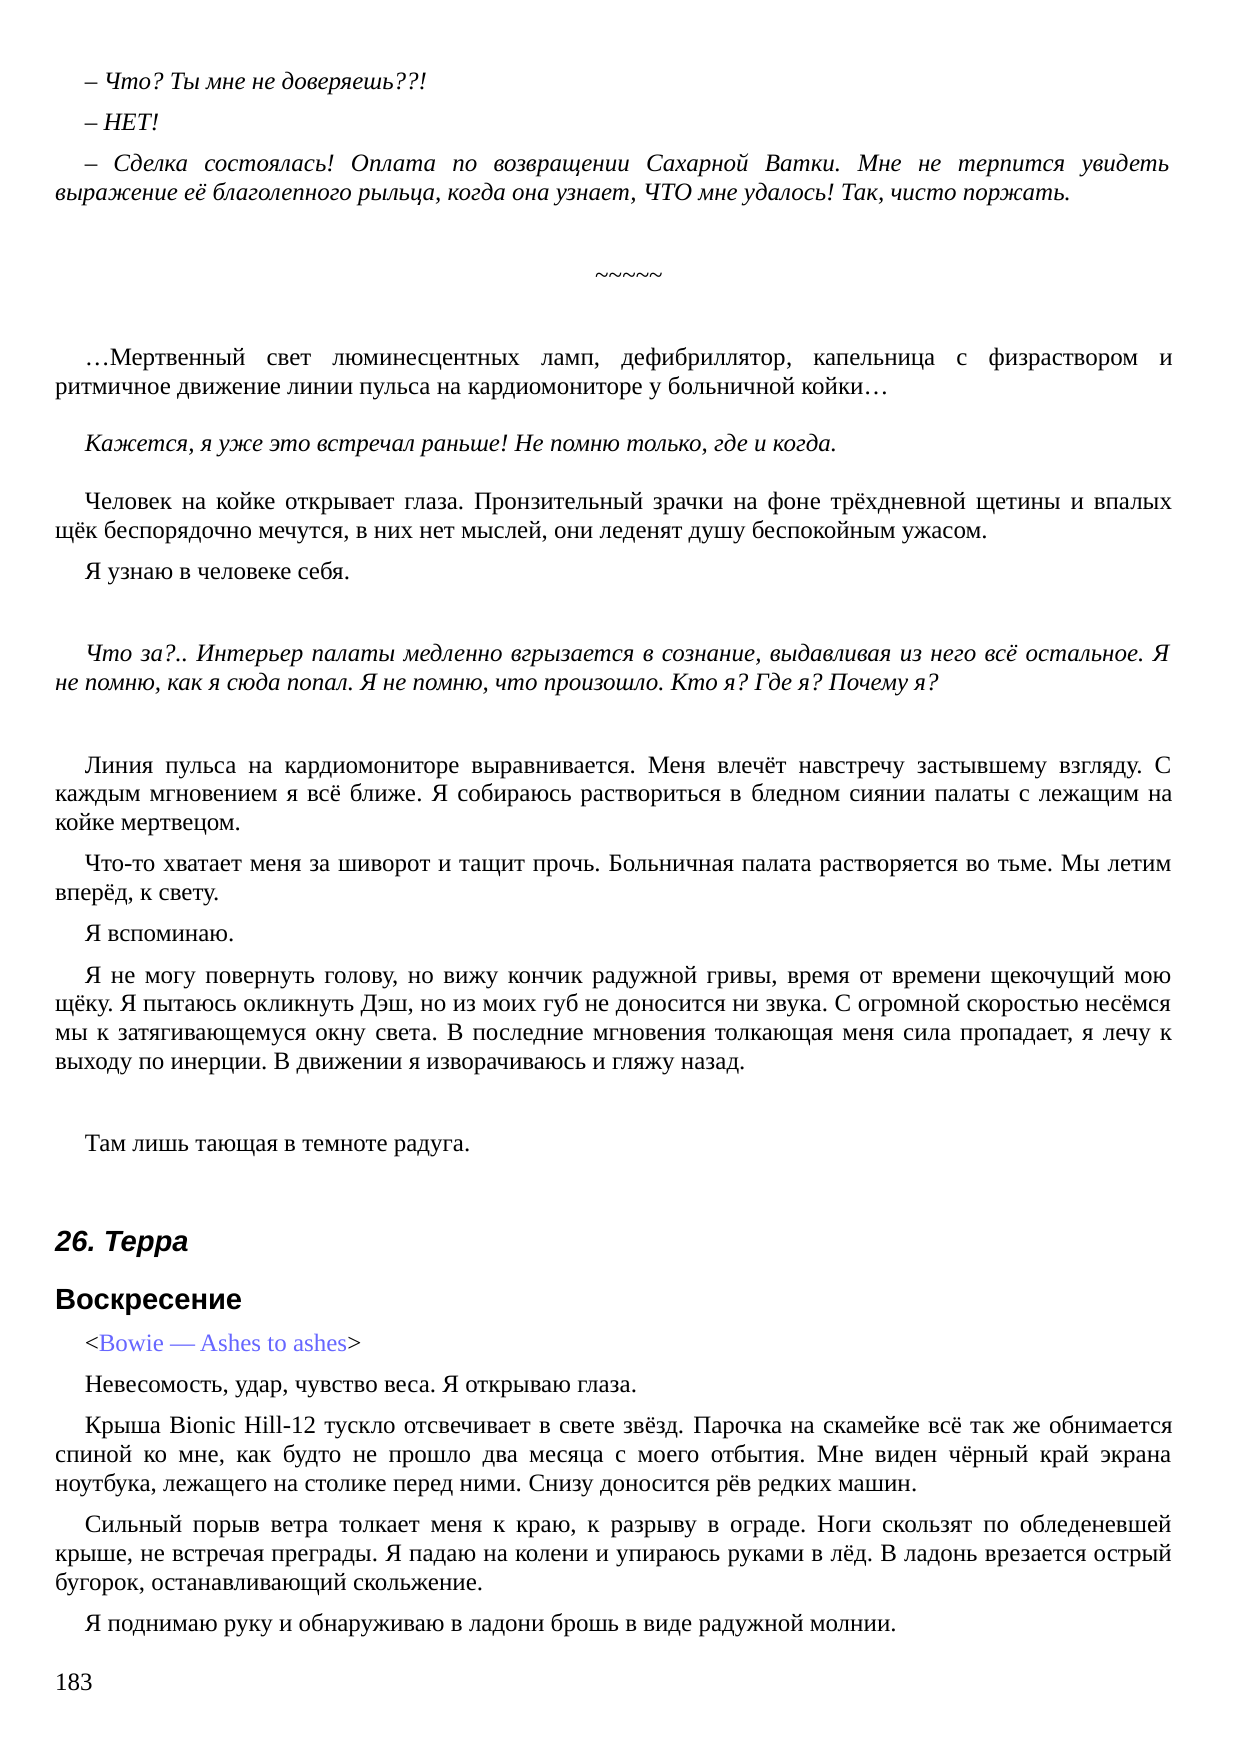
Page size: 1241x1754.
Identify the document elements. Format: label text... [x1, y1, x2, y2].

text Что-то хватает меня за шиворот и тащит прочь. Больничная палата растворяется во тьме. Мы летим вперёд, к свету. [55, 848, 1173, 906]
text Кажется, я уже это встречал раньше! Не помню только, где и когда. [55, 428, 1173, 457]
text Линия пульса на кардиомониторе выравнивается. Меня влечёт навстречу застывшему взгляду. С каждым мгновением я всё ближе. Я собираюсь раствориться в бледном сиянии палаты с лежащим на койке мертвецом. [55, 750, 1173, 836]
text – НЕТ! [55, 107, 1173, 136]
text Там лишь тающая в темноте радуга. [55, 1128, 1173, 1157]
text Я не могу повернуть голову, но вижу кончик радужной гривы, время от времени щекочущий мою щёку. Я пытаюсь окликнуть Дэш, но из моих губ не доносится ни звука. С огромной скоростью несёмся мы к затягивающемуся окну света. В последние мгновения толкающая меня сила пропадает, я лечу к выходу по инерции. В движении я изворачиваюсь и гляжу назад. [55, 960, 1173, 1075]
text – Что? Ты мне не доверяешь??! [55, 66, 1173, 95]
text Я узнаю в человеке себя. [55, 556, 1173, 585]
text …Мертвенный свет люминесцентных ламп, дефибриллятор, капельница с физраствором и ритмичное движение линии пульса на кардиомониторе у больничной койки… [55, 342, 1173, 400]
text ~~~~~ [55, 260, 1173, 288]
text Что за?.. Интерьер палаты медленно вгрызается в сознание, выдавливая из него всё остальное. Я не помню, как я сюда попал. Я не помню, что произошло. Кто я? Где я? Почему я? [55, 638, 1173, 696]
subtitle Воскресение [55, 1282, 1173, 1316]
text Я вспоминаю. [55, 918, 1173, 947]
subtitle 26. Терра [55, 1223, 1173, 1257]
text Я поднимаю руку и обнаруживаю в ладони брошь в виде радужной молнии. [55, 1608, 1173, 1637]
text Крыша Bionic Hill-12 тускло отсвечивает в свете звёзд. Парочка на скамейке всё так же обнимается спиной ко мне, как будто не прошло два месяца с моего отбытия. Мне виден чёрный край экрана ноутбука, лежащего на столике перед ними. Снизу доносится рёв редких машин. [55, 1411, 1173, 1497]
text Сильный порыв ветра толкает меня к краю, к разрыву в ограде. Ноги скользят по обледеневшей крыше, не встречая преграды. Я падаю на колени и упираюсь руками в лёд. В ладонь врезается острый бугорок, останавливающий скольжение. [55, 1509, 1173, 1596]
text – Сделка состоялась! Оплата по возвращении Сахарной Ватки. Мне не терпится увидеть выражение её благолепного рыльца, когда она узнает, ЧТО мне удалось! Так, чисто поржать. [55, 148, 1173, 206]
text Невесомость, удар, чувство веса. Я открываю глаза. [55, 1369, 1173, 1398]
text Человек на койке открывает глаза. Пронзительный зрачки на фоне трёхдневной щетины и впалых щёк беспорядочно мечутся, в них нет мыслей, они леденят душу беспокойным ужасом. [55, 486, 1173, 543]
text <Bowie — Ashes to ashes> [55, 1328, 1173, 1357]
